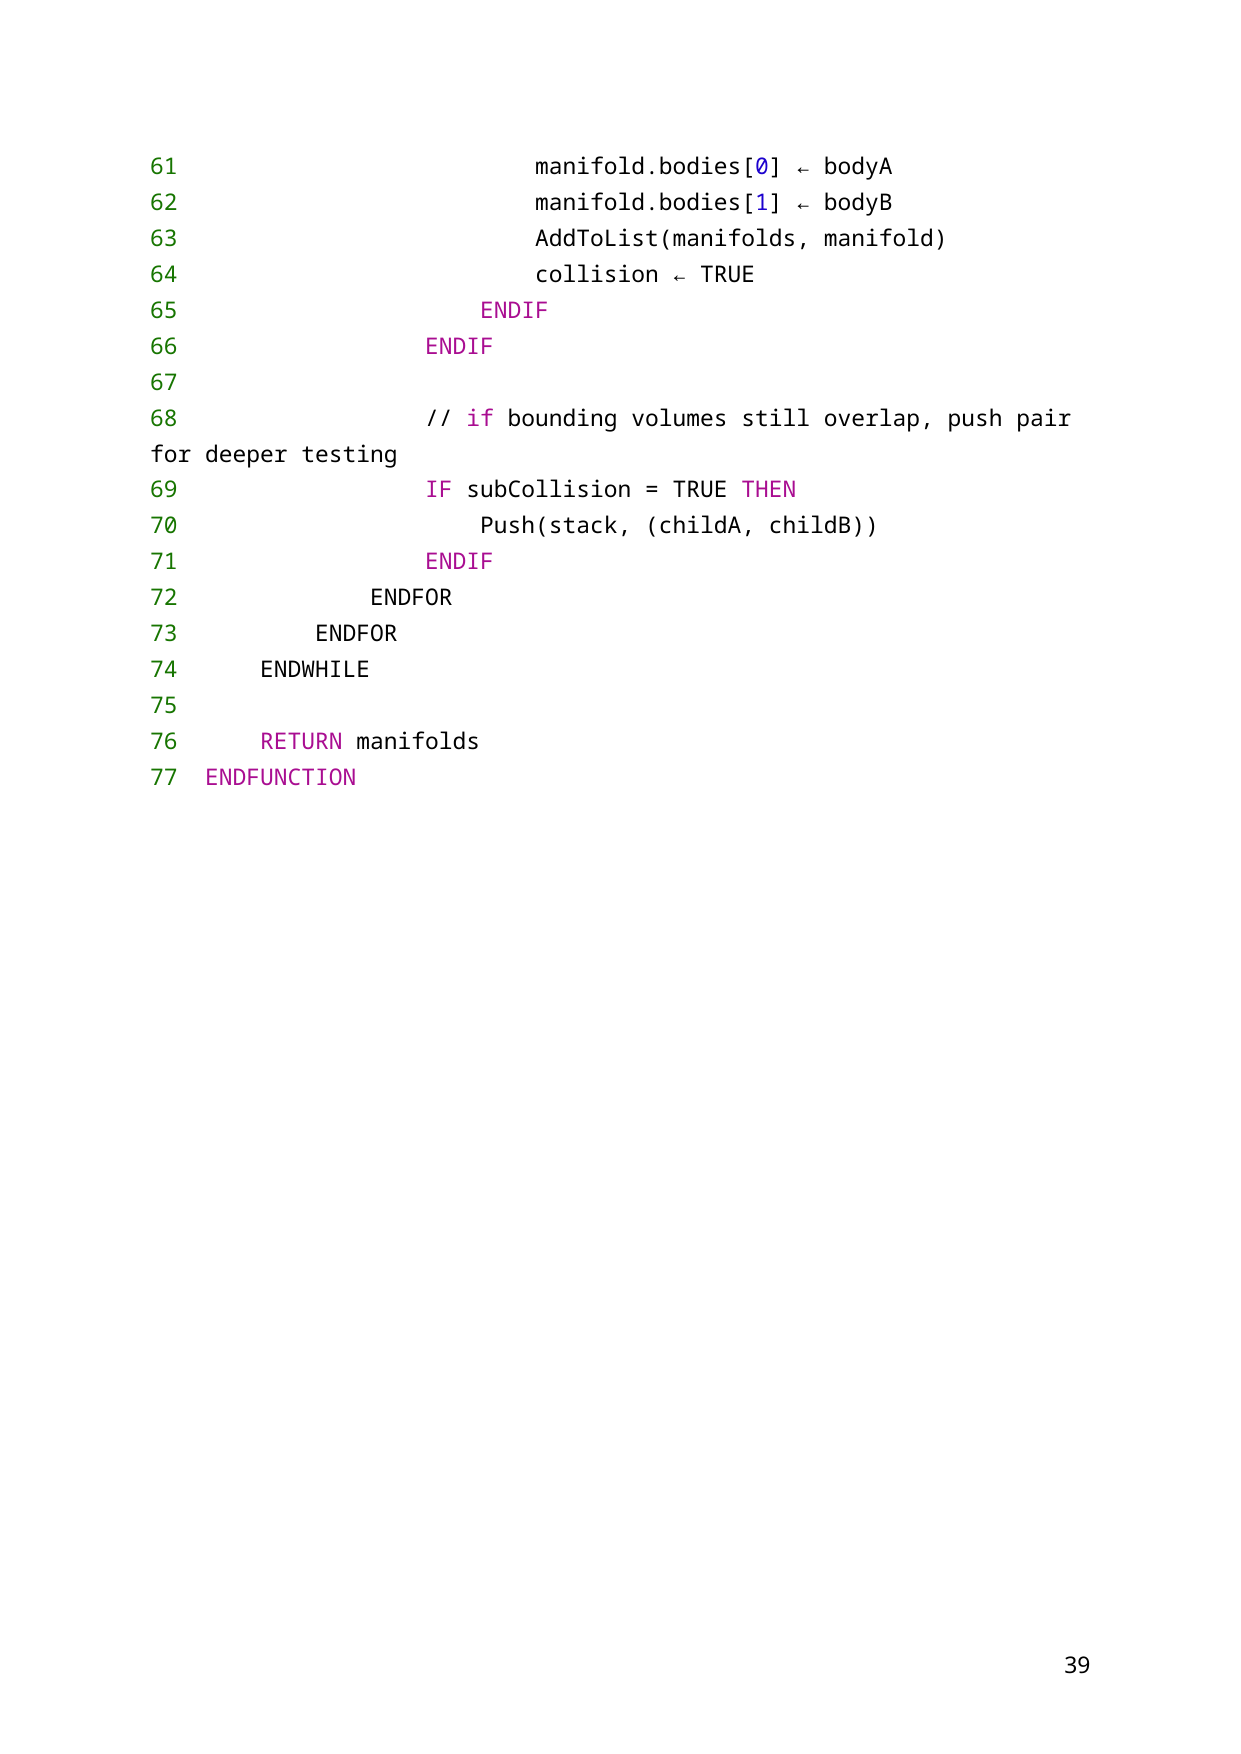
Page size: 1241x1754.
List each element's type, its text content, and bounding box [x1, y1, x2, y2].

text 73 ENDFOR [150, 617, 1090, 648]
text 69 IF subCollision = TRUE THEN [150, 473, 1090, 505]
text 63 AddToList(manifolds, manifold) [150, 222, 1090, 253]
text 65 ENDIF [150, 294, 1090, 325]
text 64 collision ← TRUE [150, 258, 1090, 289]
text 75 [150, 689, 1090, 720]
text 76 RETURN manifolds [150, 725, 1090, 756]
text 66 ENDIF [150, 330, 1090, 361]
text 61 manifold.bodies[0] ← bodyA [150, 150, 1090, 181]
text 77 ENDFUNCTION [150, 761, 1090, 792]
text 62 manifold.bodies[1] ← bodyB [150, 186, 1090, 217]
text 71 ENDIF [150, 545, 1090, 577]
text 70 Push(stack, (childA, childB)) [150, 509, 1090, 541]
text 68 // if bounding volumes still overlap, push pair for deeper testing [150, 402, 1090, 469]
text 74 ENDWHILE [150, 653, 1090, 684]
text 67 [150, 366, 1090, 397]
text 72 ENDFOR [150, 581, 1090, 612]
